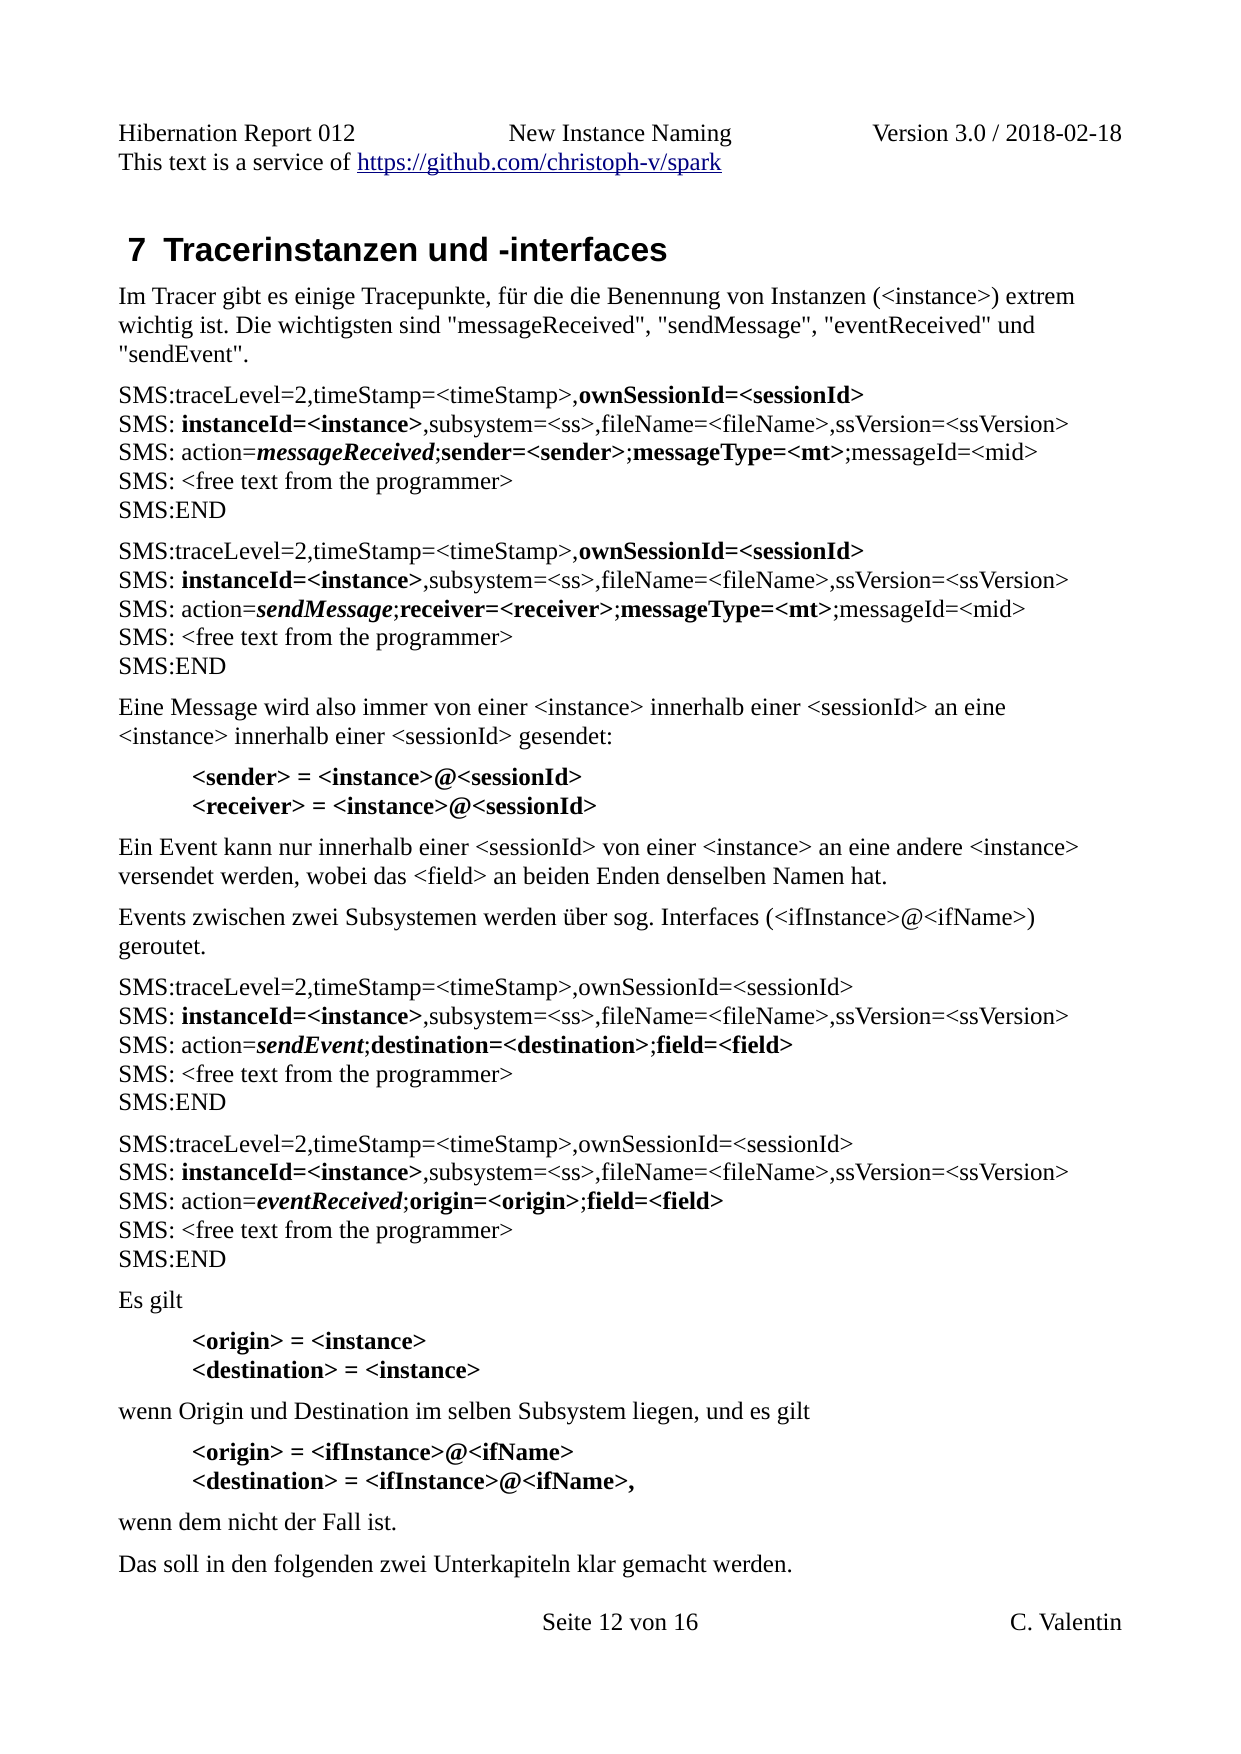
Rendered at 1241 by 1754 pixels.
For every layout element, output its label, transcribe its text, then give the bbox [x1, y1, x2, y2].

text wenn Origin und Destination im selben Subsystem liegen, und es gilt [118, 1396, 1122, 1425]
text Das soll in den folgenden zwei Unterkapiteln klar gemacht werden. [118, 1549, 1122, 1577]
text <origin> = <instance> <destination> = <instance> [192, 1326, 1122, 1384]
text SMS:traceLevel=2,timeStamp=<timeStamp>,ownSessionId=<sessionId> SMS: instanceId=<instance>,subsystem=<ss>,fileName=<fileName>,ssVersion=<ssVersion> SMS: action=sendEvent;destination=<destination>;field=<field> SMS: <free text from the programmer> SMS:END [118, 972, 1122, 1116]
text <sender> = <instance>@<sessionId> <receiver> = <instance>@<sessionId> [192, 762, 1122, 820]
text <origin> = <ifInstance>@<ifName> <destination> = <ifInstance>@<ifName>, [192, 1437, 1122, 1495]
text SMS:traceLevel=2,timeStamp=<timeStamp>,ownSessionId=<sessionId> SMS: instanceId=<instance>,subsystem=<ss>,fileName=<fileName>,ssVersion=<ssVersion> SMS: action=eventReceived;origin=<origin>;field=<field> SMS: <free text from the programmer> SMS:END [118, 1129, 1122, 1272]
subtitle Tracerinstanzen und -interfaces [118, 230, 1122, 269]
text wenn dem nicht der Fall ist. [118, 1507, 1122, 1536]
text Events zwischen zwei Subsystemen werden über sog. Interfaces (<ifInstance>@<ifName>) geroutet. [118, 902, 1122, 960]
text Im Tracer gibt es einige Tracepunkte, für die die Benennung von Instanzen (<instance>) extrem wichtig ist. Die wichtigsten sind "messageReceived", "sendMessage", "eventReceived" und "sendEvent". [118, 281, 1122, 367]
text Es gilt [118, 1285, 1122, 1314]
text SMS:traceLevel=2,timeStamp=<timeStamp>,ownSessionId=<sessionId> SMS: instanceId=<instance>,subsystem=<ss>,fileName=<fileName>,ssVersion=<ssVersion> SMS: action=messageReceived;sender=<sender>;messageType=<mt>;messageId=<mid> SMS: <free text from the programmer> SMS:END [118, 380, 1122, 524]
text Ein Event kann nur innerhalb einer <sessionId> von einer <instance> an eine andere <instance> versendet werden, wobei das <field> an beiden Enden denselben Namen hat. [118, 832, 1122, 890]
text SMS:traceLevel=2,timeStamp=<timeStamp>,ownSessionId=<sessionId> SMS: instanceId=<instance>,subsystem=<ss>,fileName=<fileName>,ssVersion=<ssVersion> SMS: action=sendMessage;receiver=<receiver>;messageType=<mt>;messageId=<mid> SMS: <free text from the programmer> SMS:END [118, 536, 1122, 680]
text Eine Message wird also immer von einer <instance> innerhalb einer <sessionId> an eine <instance> innerhalb einer <sessionId> gesendet: [118, 692, 1122, 750]
